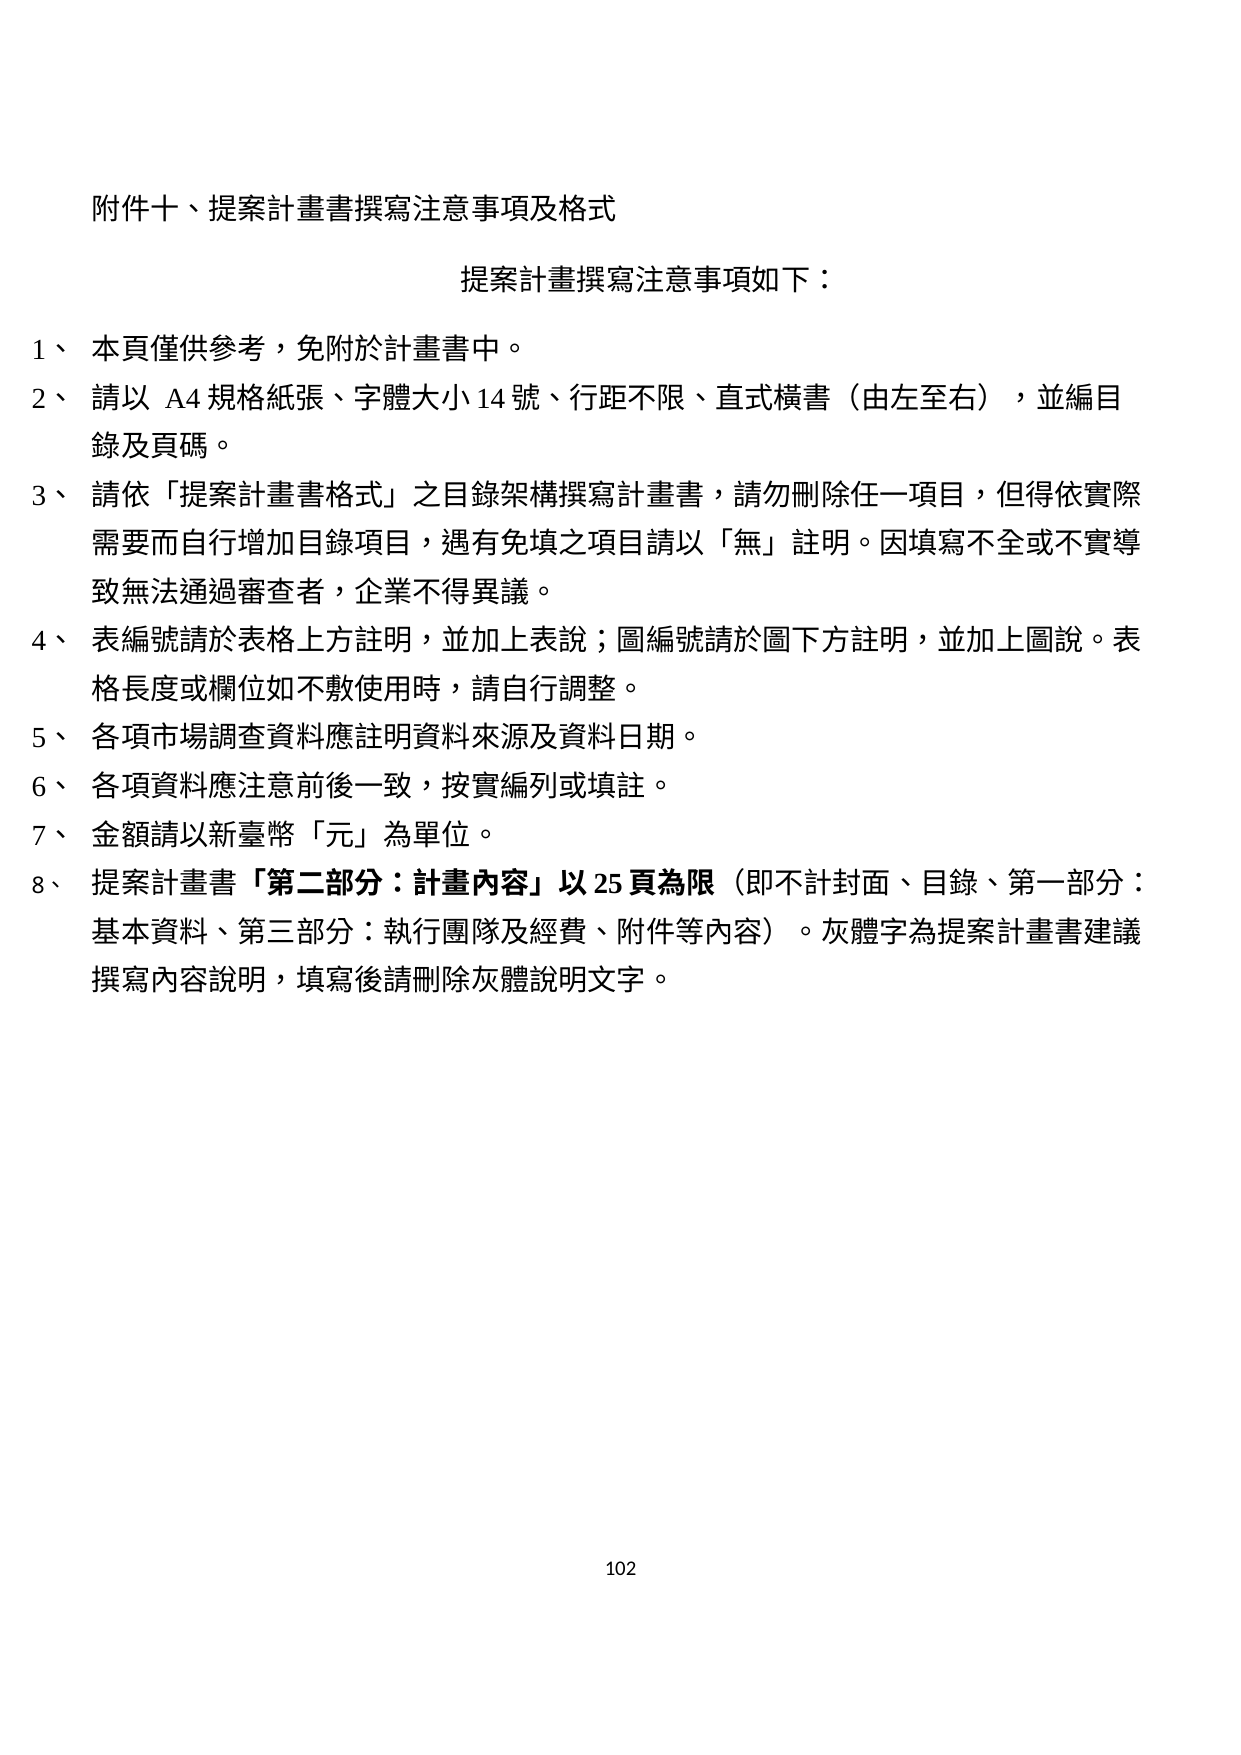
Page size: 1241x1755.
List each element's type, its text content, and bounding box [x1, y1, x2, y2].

list 表編號請於表格上方註明，並加上表說；圖編號請於圖下方註明，並加上圖說。表格長度或欄位如不敷使用時，請自行調整。 [31, 617, 1149, 708]
subtitle 附件十、提案計畫書撰寫注意事項及格式 [92, 185, 1188, 228]
list 各項資料應注意前後一致，按實編列或填註。 [31, 763, 1149, 805]
list 提案計畫書「第二部分：計畫內容」以25頁為限（即不計封面、目錄、第一部分：基本資料、第三部分：執行團隊及經費、附件等內容）。灰體字為提案計畫書建議撰寫內容說明，填寫後請刪除灰體說明文字。 [31, 860, 1149, 999]
text 提案計畫撰寫注意事項如下： [92, 251, 1149, 301]
list 金額請以新臺幣「元」為單位。 [31, 811, 1149, 853]
list 本頁僅供參考，免附於計畫書中。 [31, 326, 1149, 368]
list 各項市場調查資料應註明資料來源及資料日期。 [31, 714, 1149, 756]
list 請以 A4 規格紙張、字體大小14號、行距不限、直式橫書（由左至右），並編目錄及頁碼。 [31, 374, 1149, 465]
list 請依「提案計畫書格式」之目錄架構撰寫計畫書，請勿刪除任一項目，但得依實際需要而自行增加目錄項目，遇有免填之項目請以「無」註明。因填寫不全或不實導致無法通過審查者，企業不得異議。 [31, 471, 1149, 611]
